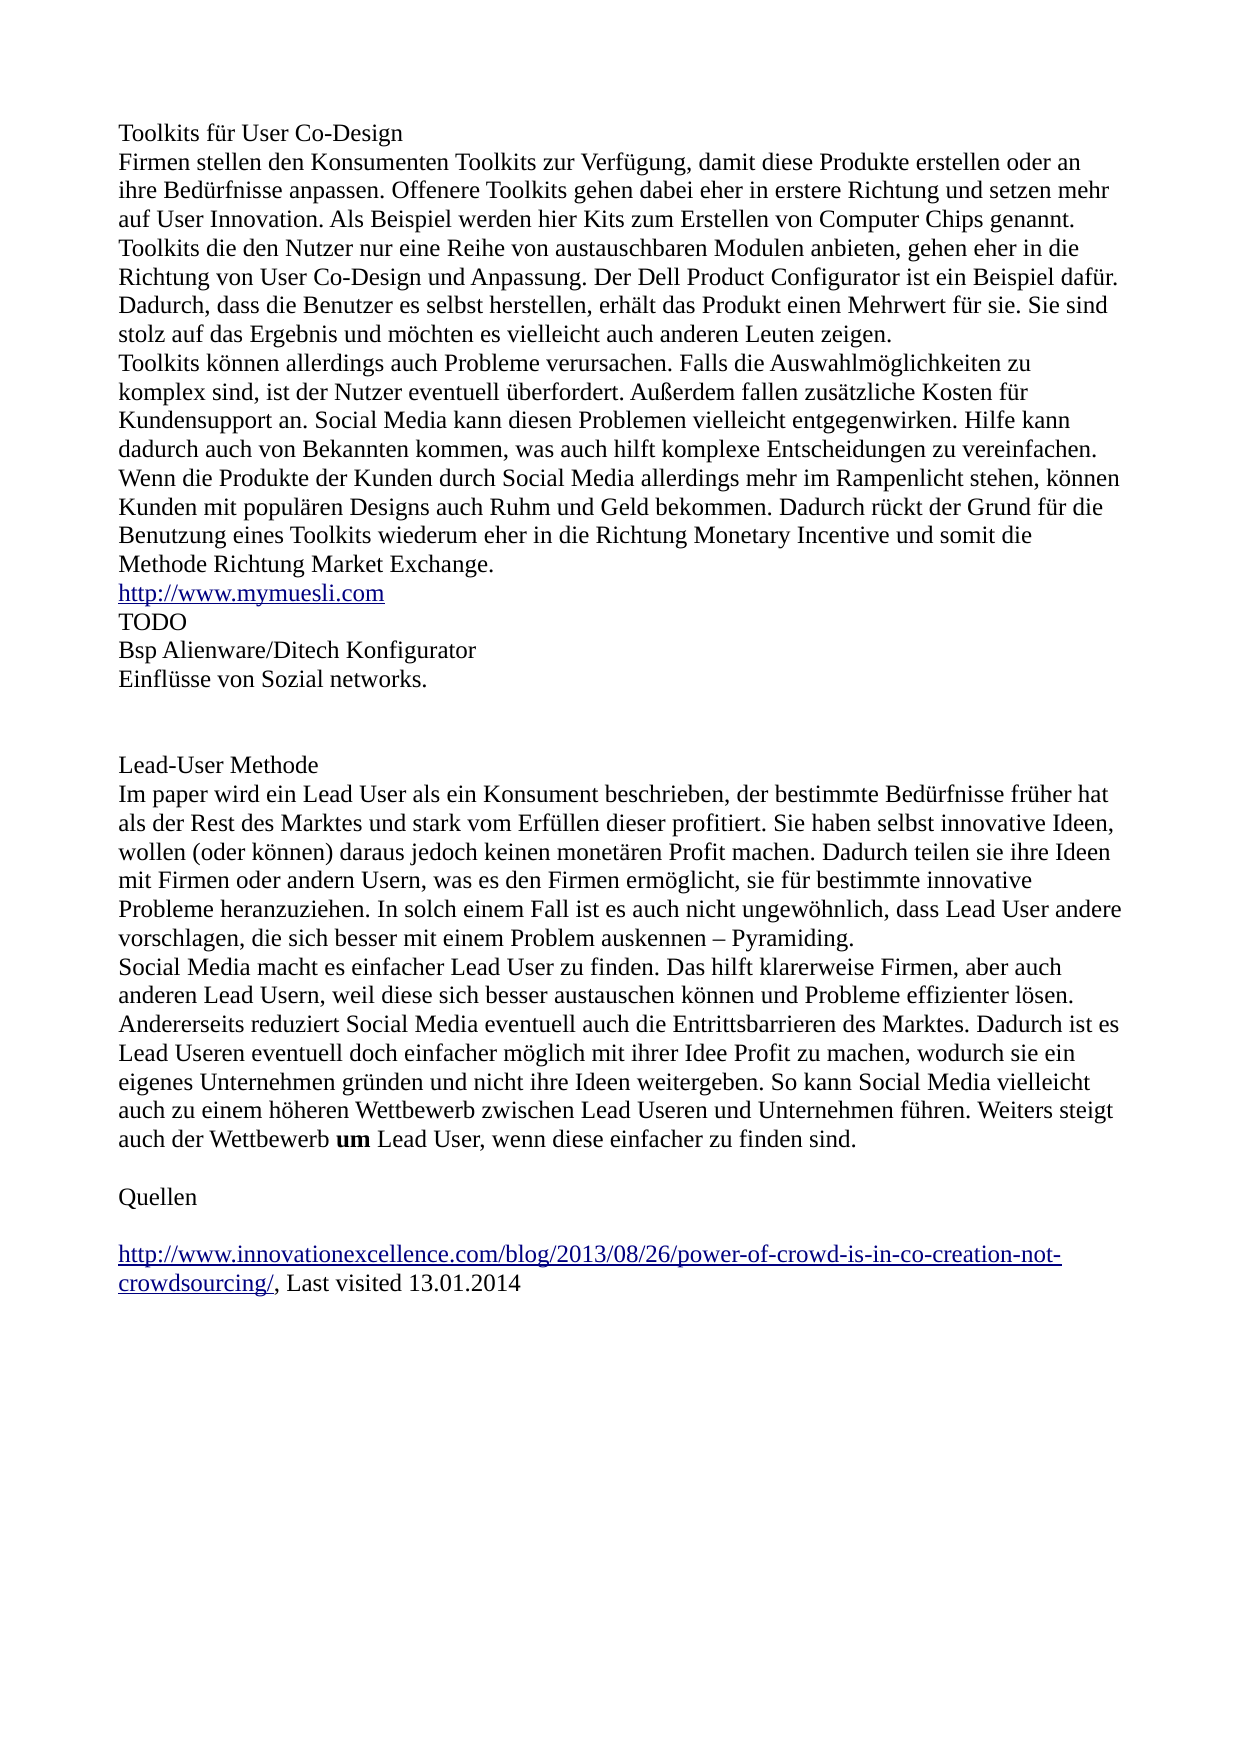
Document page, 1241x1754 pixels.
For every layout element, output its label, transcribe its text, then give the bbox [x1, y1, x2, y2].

text Lead-User Methode [118, 751, 1122, 779]
text http://www.innovationexcellence.com/blog/2013/08/26/power-of-crowd-is-in-co-creation-not-crowdsourcing/, Last visited 13.01.2014 [118, 1239, 1122, 1297]
text Wenn die Produkte der Kunden durch Social Media allerdings mehr im Rampenlicht stehen, können Kunden mit populären Designs auch Ruhm und Geld bekommen. Dadurch rückt der Grund für die Benutzung eines Toolkits wiederum eher in die Richtung Monetary Incentive und somit die Methode Richtung Market Exchange. [118, 463, 1122, 578]
text Firmen stellen den Konsumenten Toolkits zur Verfügung, damit diese Produkte erstellen oder an ihre Bedürfnisse anpassen. Offenere Toolkits gehen dabei eher in erstere Richtung und setzen mehr auf User Innovation. Als Beispiel werden hier Kits zum Erstellen von Computer Chips genannt. Toolkits die den Nutzer nur eine Reihe von austauschbaren Modulen anbieten, gehen eher in die Richtung von User Co-Design und Anpassung. Der Dell Product Configurator ist ein Beispiel dafür. Dadurch, dass die Benutzer es selbst herstellen, erhält das Produkt einen Mehrwert für sie. Sie sind stolz auf das Ergebnis und möchten es vielleicht auch anderen Leuten zeigen. [118, 147, 1122, 348]
text http://www.mymuesli.com [118, 578, 1122, 607]
text Toolkits können allerdings auch Probleme verursachen. Falls die Auswahlmöglichkeiten zu komplex sind, ist der Nutzer eventuell überfordert. Außerdem fallen zusätzliche Kosten für Kundensupport an. Social Media kann diesen Problemen vielleicht entgegenwirken. Hilfe kann dadurch auch von Bekannten kommen, was auch hilft komplexe Entscheidungen zu vereinfachen. [118, 348, 1122, 463]
text Quellen [118, 1182, 1122, 1211]
text Einflüsse von Sozial networks. [118, 664, 1122, 693]
text TODO [118, 607, 1122, 636]
text Im paper wird ein Lead User als ein Konsument beschrieben, der bestimmte Bedürfnisse früher hat als der Rest des Marktes und stark vom Erfüllen dieser profitiert. Sie haben selbst innovative Ideen, wollen (oder können) daraus jedoch keinen monetären Profit machen. Dadurch teilen sie ihre Ideen mit Firmen oder andern Usern, was es den Firmen ermöglicht, sie für bestimmte innovative Probleme heranzuziehen. In solch einem Fall ist es auch nicht ungewöhnlich, dass Lead User andere vorschlagen, die sich besser mit einem Problem auskennen – Pyramiding. [118, 779, 1122, 952]
text Bsp Alienware/Ditech Konfigurator [118, 636, 1122, 664]
text Toolkits für User Co-Design [118, 118, 1122, 147]
text Social Media macht es einfacher Lead User zu finden. Das hilft klarerweise Firmen, aber auch anderen Lead Usern, weil diese sich besser austauschen können und Probleme effizienter lösen. Andererseits reduziert Social Media eventuell auch die Entrittsbarrieren des Marktes. Dadurch ist es Lead Useren eventuell doch einfacher möglich mit ihrer Idee Profit zu machen, wodurch sie ein eigenes Unternehmen gründen und nicht ihre Ideen weitergeben. So kann Social Media vielleicht auch zu einem höheren Wettbewerb zwischen Lead Useren und Unternehmen führen. Weiters steigt auch der Wettbewerb um Lead User, wenn diese einfacher zu finden sind. [118, 952, 1122, 1153]
